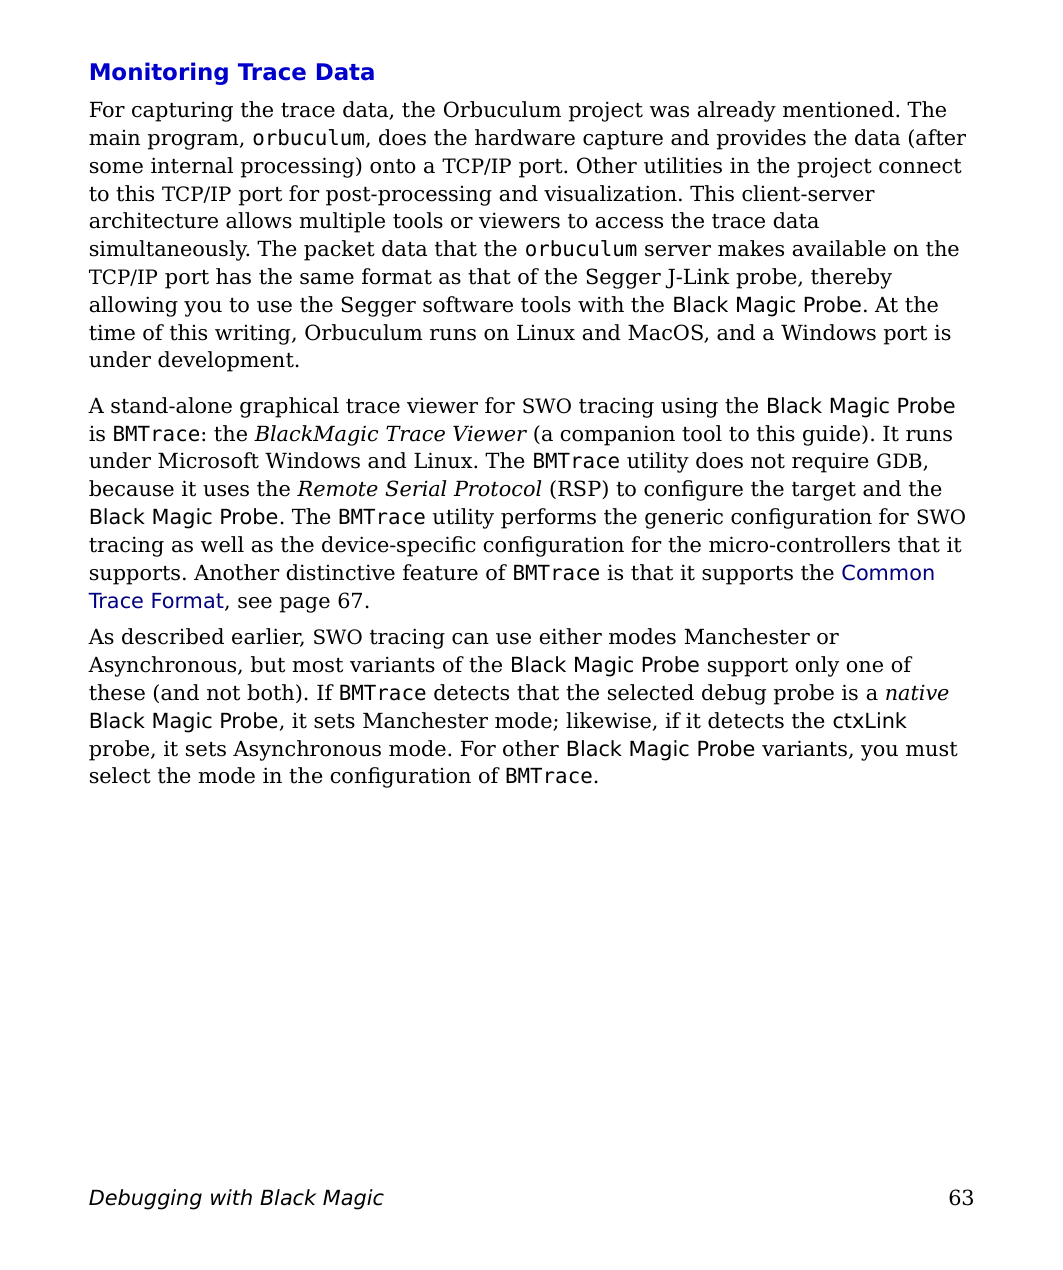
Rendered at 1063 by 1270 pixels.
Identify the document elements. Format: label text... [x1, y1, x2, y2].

text A stand-alone graphical trace viewer for SWO tracing using the Black Magic Probe is BMTrace: the BlackMagic Trace Viewer (a companion tool to this guide). It runs under Microsoft Windows and Linux. The BMTrace utility does not require GDB, because it uses the Remote Serial Protocol (RSP) to configure the target and the Black Magic Probe. The BMTrace utility performs the generic configuration for SWO tracing as well as the device-specific configuration for the micro-controllers that it supports. Another distinctive feature of BMTrace is that it supports the Common Trace Format, see page 64. [88, 394, 974, 613]
text For capturing the trace data, the Orbuculum project was already mentioned. The main program, orbuculum, does the hardware capture and provides the data (after some internal processing) onto a TCP/IP port. Other utilities in the project connect to this TCP/IP port for post-processing and visualization. This client-server architecture allows multiple tools or viewers to access the trace data simultaneously. The packet data that the orbuculum server makes available on the TCP/IP port has the same format as that of the Segger J-Link probe, thereby allowing you to use the Segger software tools with the Black Magic Probe. At the time of this writing, Orbuculum runs on Linux and MacOS, and a Windows port is under development. [88, 98, 974, 373]
subtitle Monitoring Trace Data [88, 59, 974, 86]
text As described earlier, SWO tracing can use either modes Manchester or Asynchronous, but most variants of the Black Magic Probe support only one of these (and not both). If BMTrace detects that the selected debug probe is a native Black Magic Probe, it sets Manchester mode; likewise, if it detects the ctxLink probe, it sets Asynchronous mode. For other Black Magic Probe variants, you must select the mode in the configuration of BMTrace. [88, 625, 974, 789]
